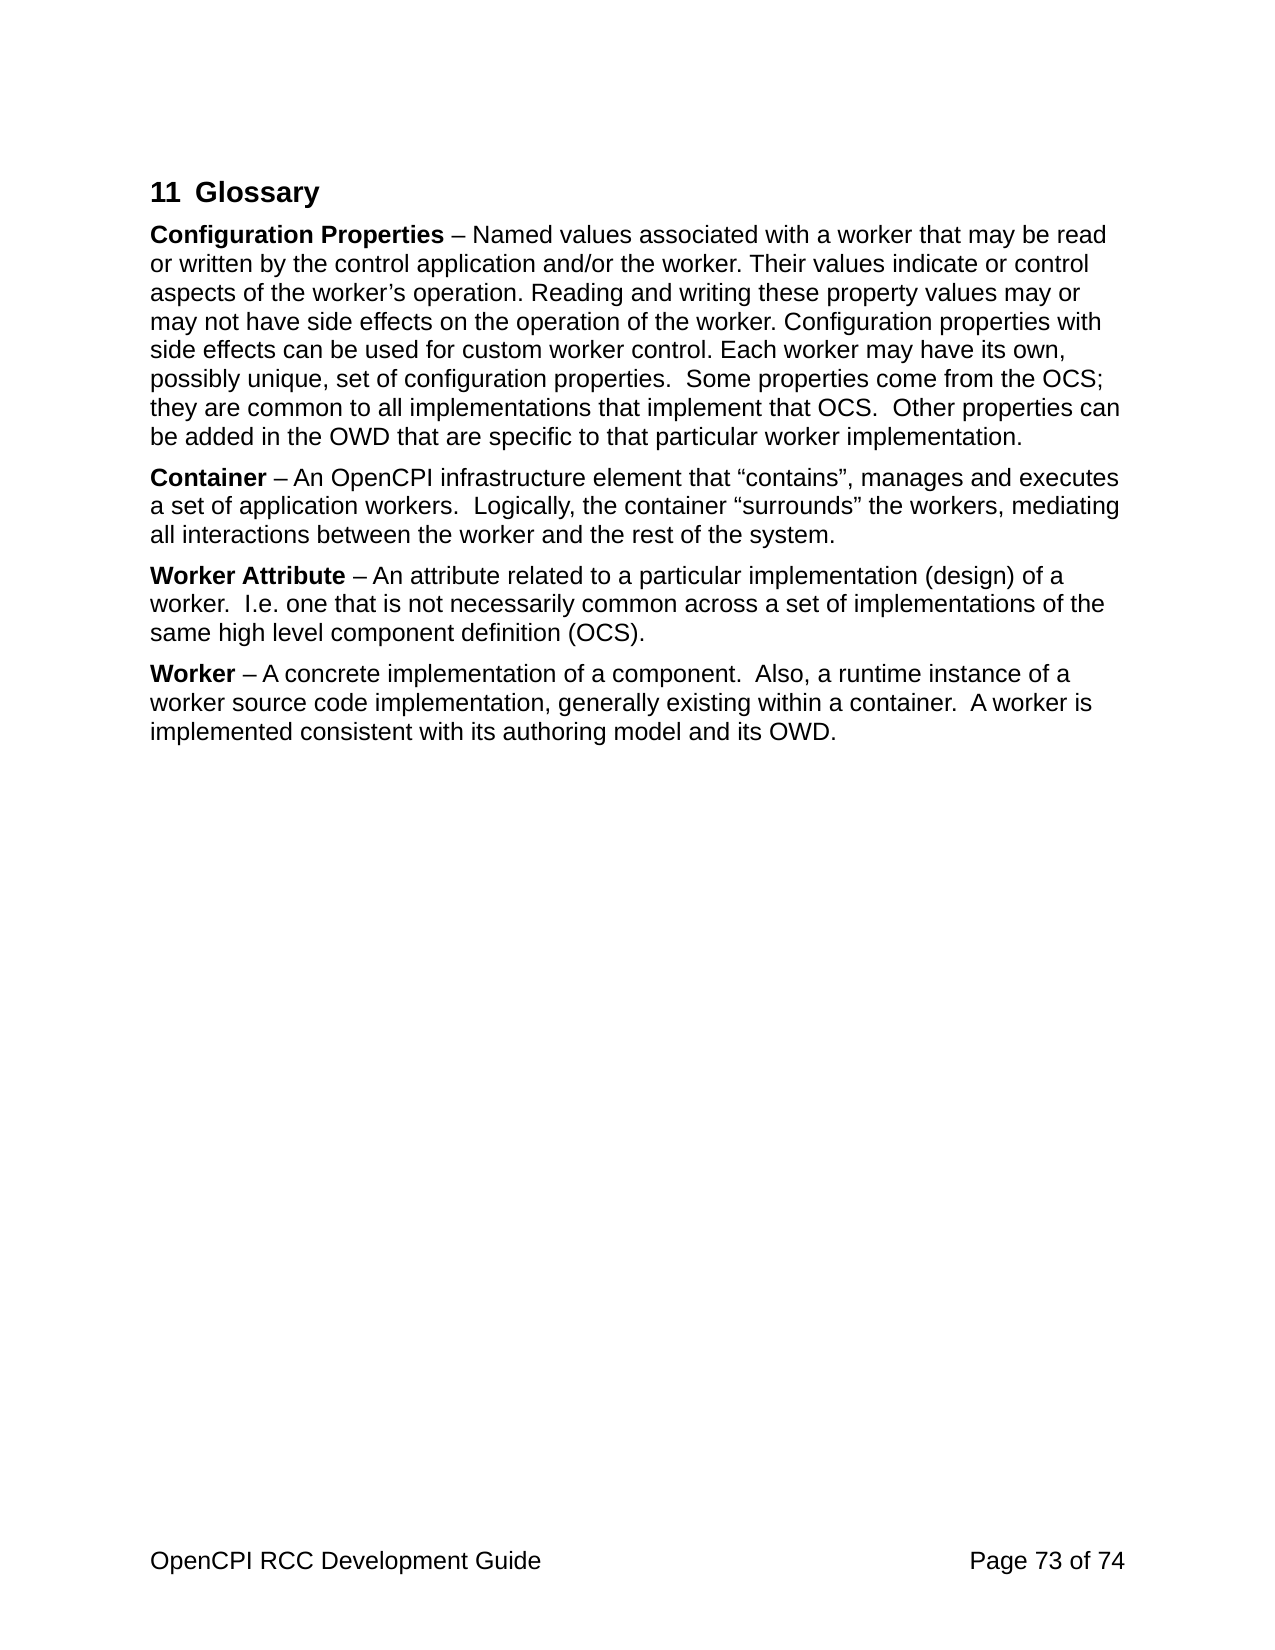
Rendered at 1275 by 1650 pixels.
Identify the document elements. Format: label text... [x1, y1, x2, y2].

text Configuration Properties – Named values associated with a worker that may be read or written by the control application and/or the worker. Their values indicate or control aspects of the worker’s operation. Reading and writing these property values may or may not have side effects on the operation of the worker. Configuration properties with side effects can be used for custom worker control. Each worker may have its own, possibly unique, set of configuration properties. Some properties come from the OCS; they are common to all implementations that implement that OCS. Other properties can be added in the OWD that are specific to that particular worker implementation. [150, 221, 1125, 451]
text Container – An OpenCPI infrastructure element that “contains”, manages and executes a set of application workers. Logically, the container “surrounds” the workers, mediating all interactions between the worker and the rest of the system. [150, 462, 1125, 549]
text Worker – A concrete implementation of a component. Also, a runtime instance of a worker source code implementation, generally existing within a container. A worker is implemented consistent with its authoring model and its OWD. [150, 659, 1125, 745]
subtitle Glossary [150, 175, 1125, 208]
text Worker Attribute – An attribute related to a particular implementation (design) of a worker. I.e. one that is not necessarily common across a set of implementations of the same high level component definition (OCS). [150, 561, 1125, 647]
